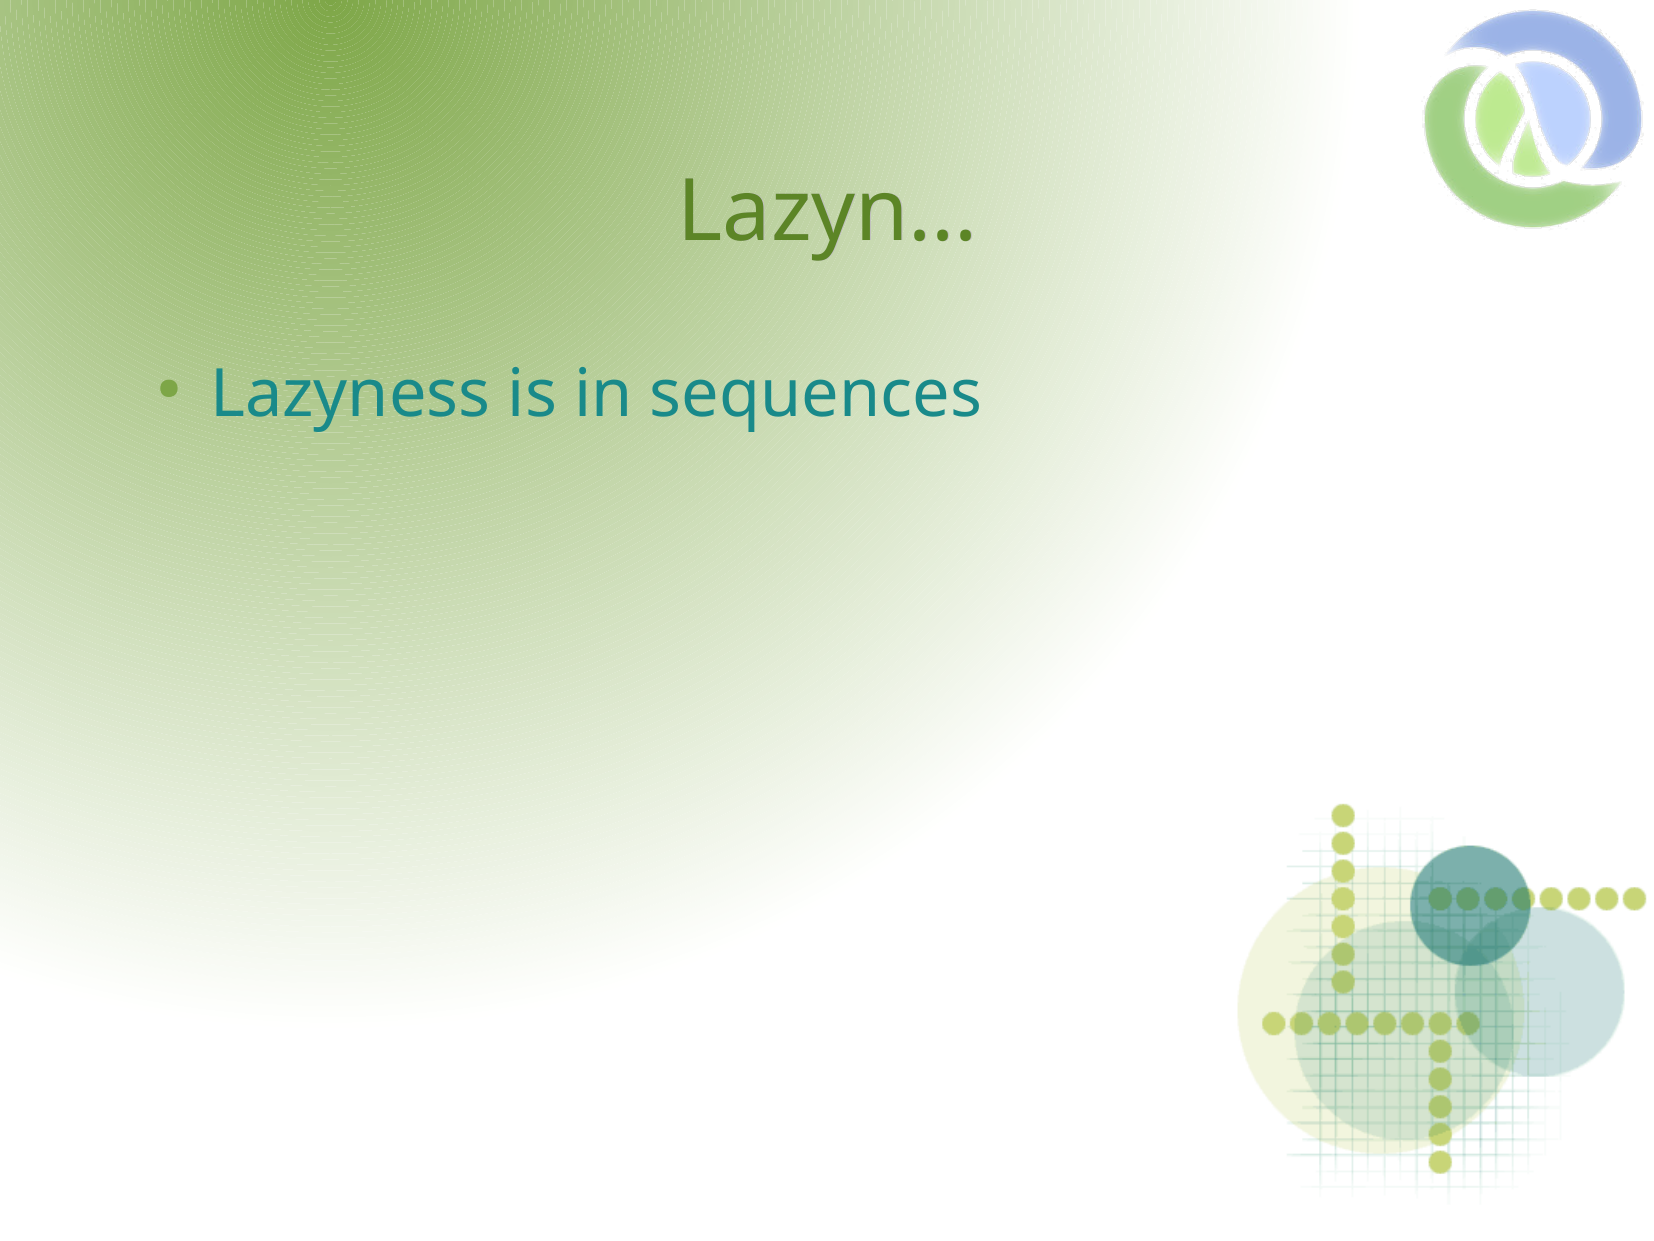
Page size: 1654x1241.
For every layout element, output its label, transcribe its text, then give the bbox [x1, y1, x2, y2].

picture [1224, 792, 1654, 1211]
title Lazyn... [121, 102, 1534, 310]
list Lazyness is in sequences [121, 344, 1534, 1127]
